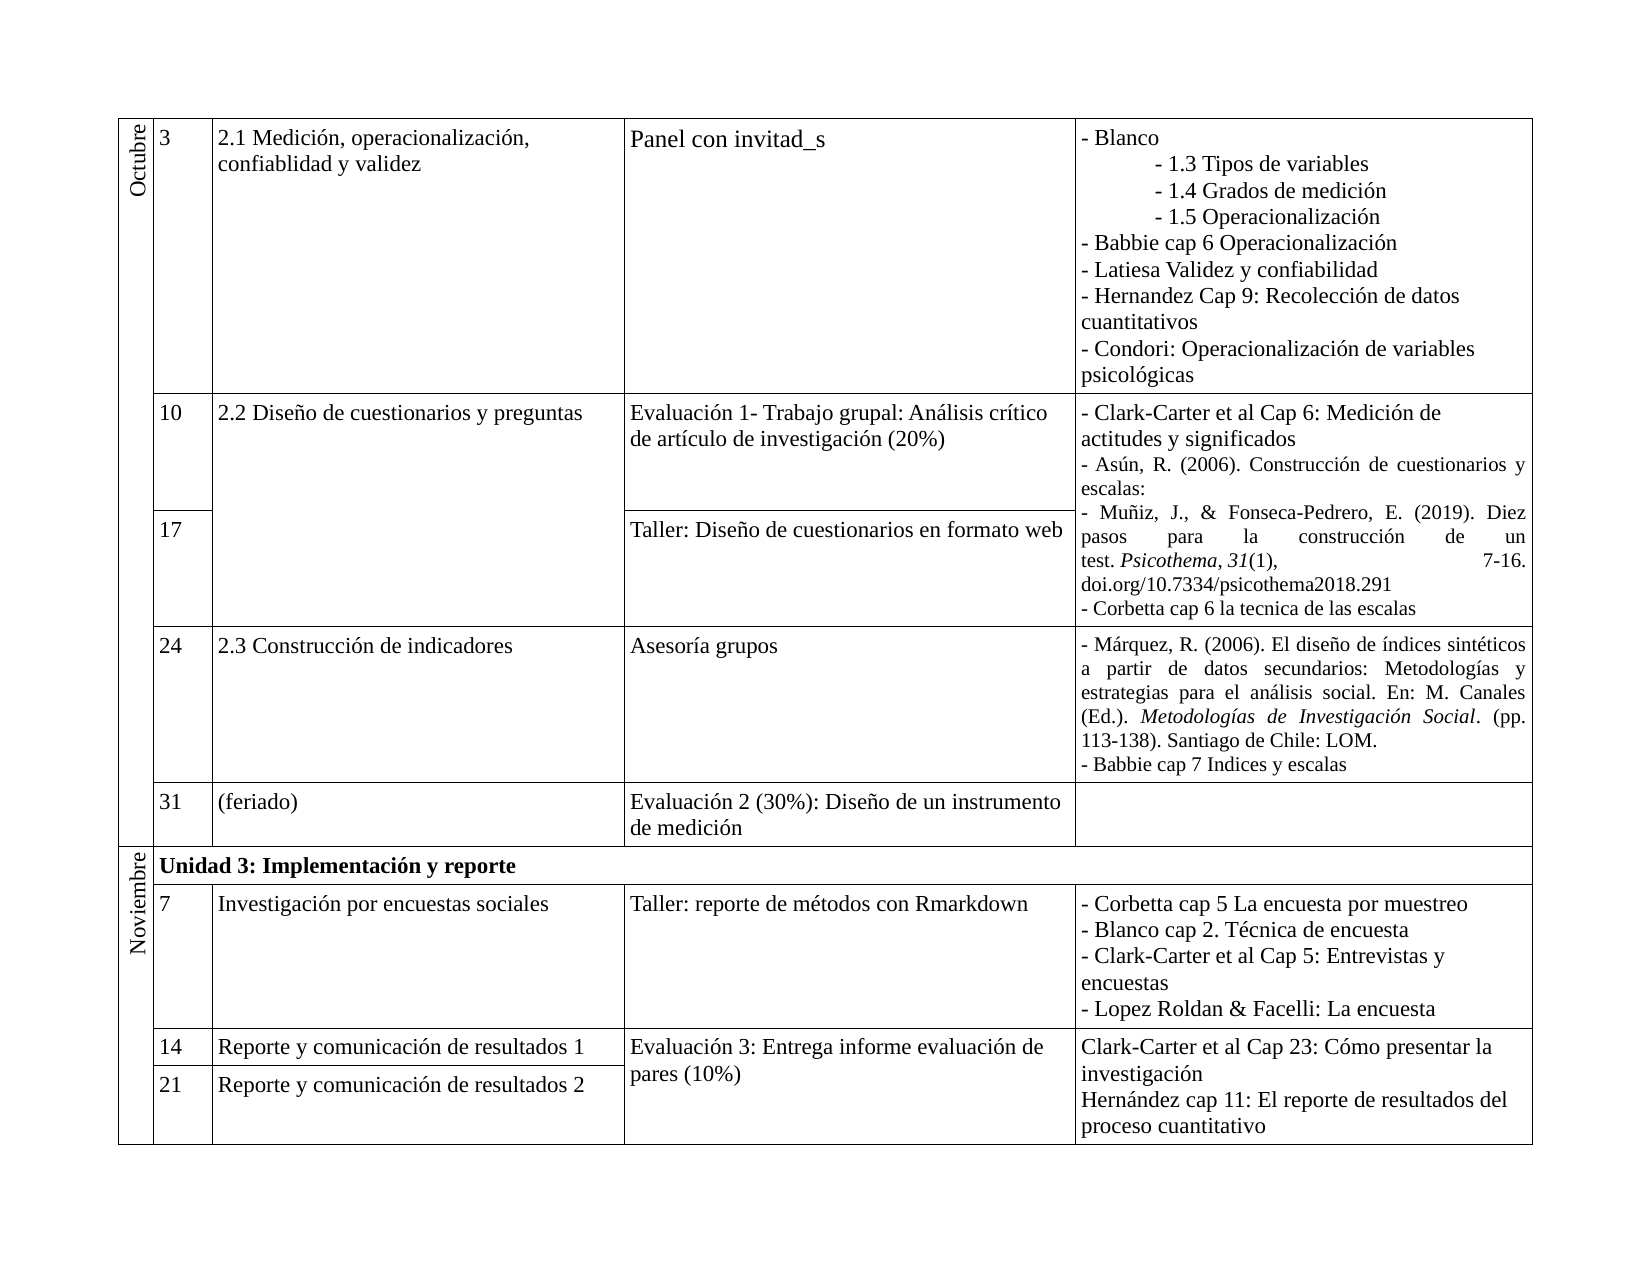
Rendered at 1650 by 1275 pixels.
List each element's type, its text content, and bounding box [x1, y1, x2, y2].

table_cell Taller: Diseño de cuestionarios en formato web [625, 511, 1075, 626]
table_cell - Corbetta cap 5 La encuesta por muestreo - Blanco cap 2. Técnica de encuesta - Clark-Carter et al Cap 5: Entrevistas y encuestas - Lopez Roldan & Facelli: La encuesta [1076, 885, 1532, 1027]
table_cell Octubre [119, 119, 153, 846]
table_cell Reporte y comunicación de resultados 2 [213, 1066, 624, 1144]
table_cell Clark-Carter et al Cap 23: Cómo presentar la investigación Hernández cap 11: El reporte de resultados del proceso cuantitativo [1076, 1029, 1532, 1144]
table_cell 24 [154, 627, 212, 782]
table_cell Asesoría grupos [625, 627, 1075, 782]
table_cell 10 [154, 394, 212, 510]
table_cell Reporte y comunicación de resultados 1 [213, 1029, 624, 1065]
table_cell - Blanco - 1.3 Tipos de variables - 1.4 Grados de medición - 1.5 Operacionalización - Babbie cap 6 Operacionalización - Latiesa Validez y confiabilidad - Hernandez Cap 9: Recolección de datos cuantitativos - Condori: Operacionalización de variables psicológicas [1076, 119, 1532, 393]
table_cell Investigación por encuestas sociales [213, 885, 624, 1027]
table_cell Taller: reporte de métodos con Rmarkdown [625, 885, 1075, 1027]
table_cell 7 [154, 885, 212, 1027]
table_cell 14 [154, 1029, 212, 1065]
table_cell 2.3 Construcción de indicadores [213, 627, 624, 782]
table_cell Noviembre [119, 847, 153, 1144]
table_cell (feriado) [213, 783, 624, 846]
table_cell Evaluación 2 (30%): Diseño de un instrumento de medición [625, 783, 1075, 846]
table_cell 21 [154, 1066, 212, 1144]
table_cell - Márquez, R. (2006). El diseño de índices sintéticos a partir de datos secundarios: Metodologías y estrategias para el análisis social. En: M. Canales (Ed.). Metodologías de Investigación Social. (pp. 113-138). Santiago de Chile: LOM. - Babbie cap 7 Indices y escalas [1076, 627, 1532, 782]
table_cell Unidad 3: Implementación y reporte [154, 847, 1532, 884]
table_cell 2.2 Diseño de cuestionarios y preguntas [213, 394, 624, 626]
table_cell 31 [154, 783, 212, 846]
table_cell [1076, 783, 1532, 846]
table_cell Panel con invitad_s [625, 119, 1075, 393]
table_cell Evaluación 1- Trabajo grupal: Análisis crítico de artículo de investigación (20%) [625, 394, 1075, 510]
table_cell Evaluación 3: Entrega informe evaluación de pares (10%) [625, 1029, 1075, 1144]
table_cell 2.1 Medición, operacionalización, confiablidad y validez [213, 119, 624, 393]
table_cell - Clark-Carter et al Cap 6: Medición de actitudes y significados - Asún, R. (2006). Construcción de cuestionarios y escalas: - Muñiz, J., & Fonseca-Pedrero, E. (2019). Diez pasos para la construcción de un test. Psicothema, 31(1), 7-16. doi.org/10.7334/psicothema2018.291 - Corbetta cap 6 la tecnica de las escalas [1076, 394, 1532, 626]
table_cell 3 [154, 119, 212, 393]
table_cell 17 [154, 511, 212, 626]
